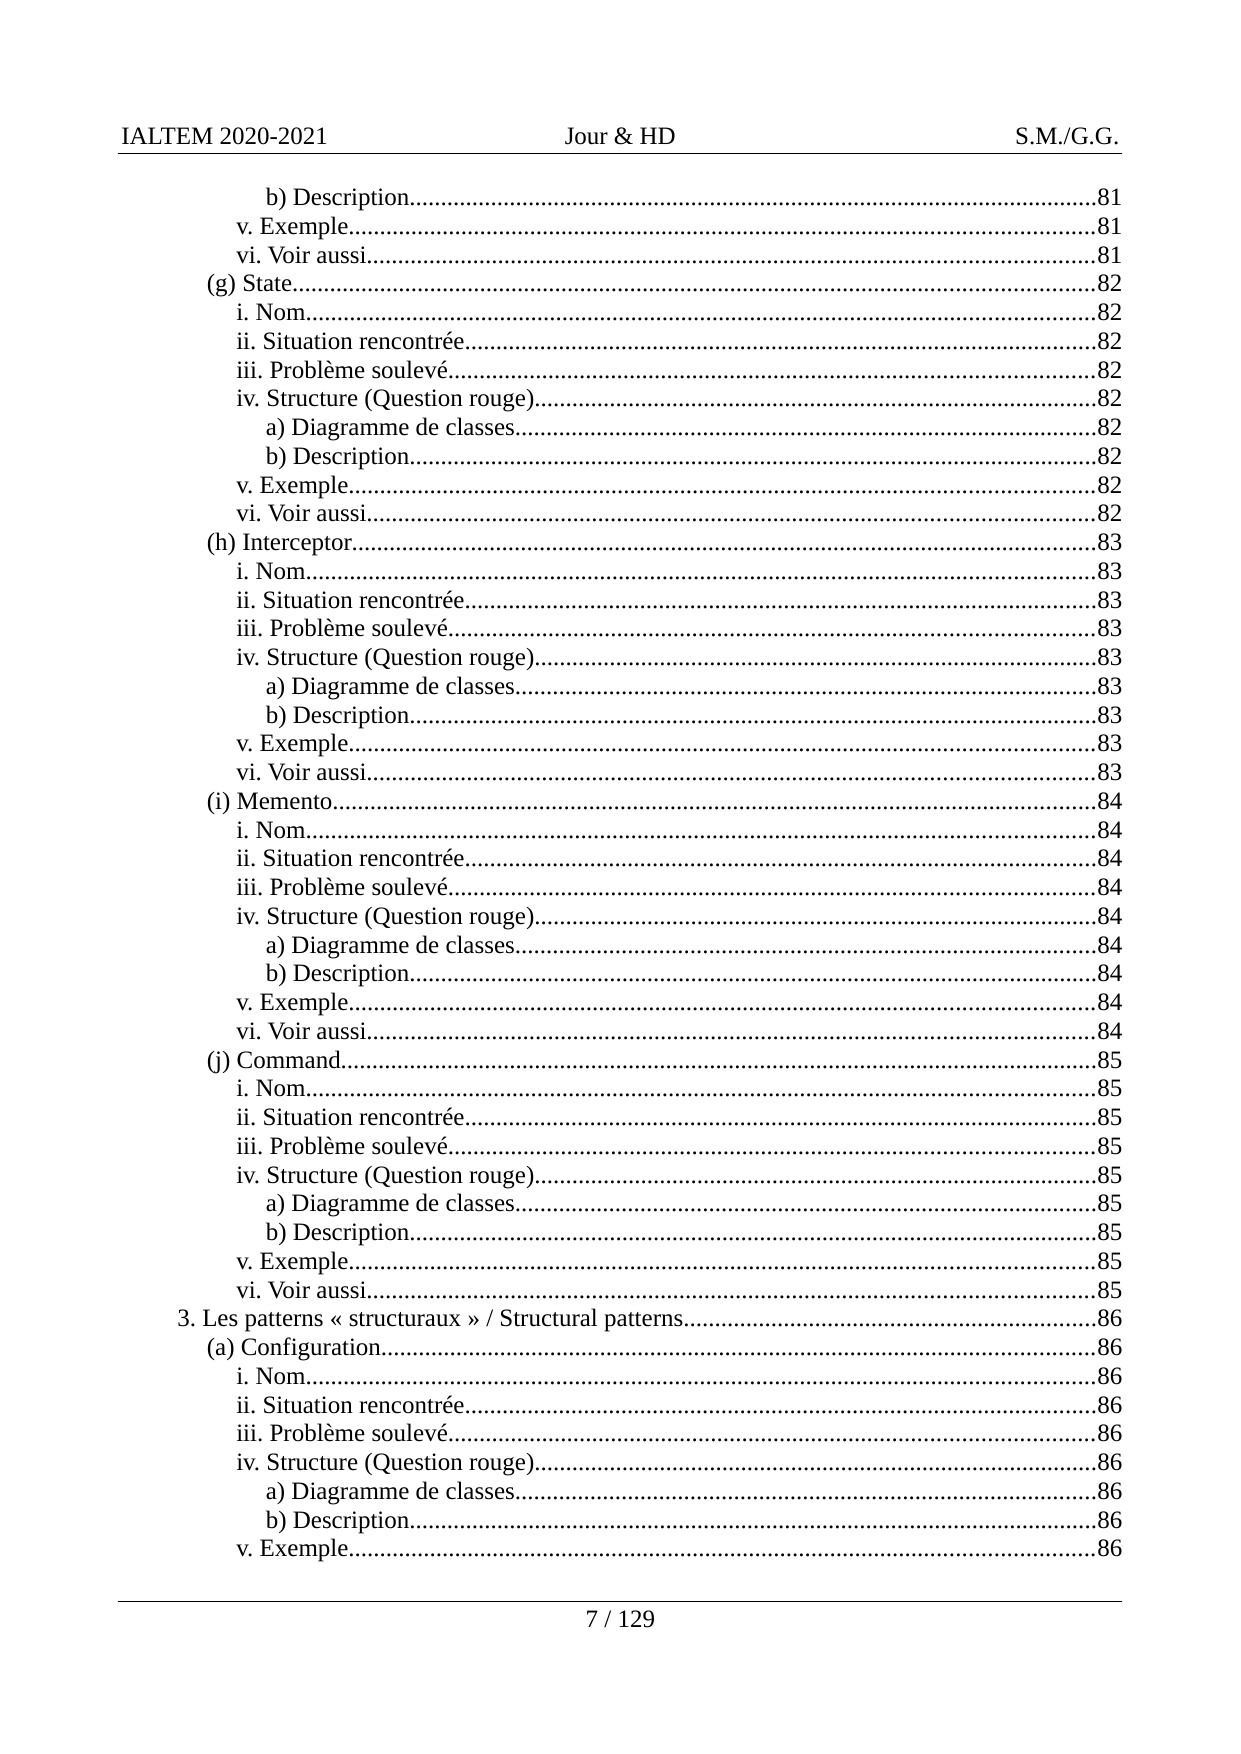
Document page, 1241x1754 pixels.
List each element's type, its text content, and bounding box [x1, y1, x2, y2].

text b) Description 86 [266, 1505, 1122, 1533]
text (h) Interceptor 83 [207, 527, 1122, 556]
text vi. Voir aussi 81 [236, 240, 1122, 268]
text b) Description 81 [266, 182, 1122, 211]
text b) Description 85 [266, 1217, 1122, 1246]
text v. Exemple 83 [236, 728, 1122, 757]
text iv. Structure (Question rouge) 83 [236, 642, 1122, 671]
text a) Diagramme de classes 86 [266, 1476, 1122, 1505]
text vi. Voir aussi 83 [236, 757, 1122, 786]
text a) Diagramme de classes 85 [266, 1188, 1122, 1217]
text 3. Les patterns « structuraux » / Structural patterns 86 [177, 1303, 1122, 1332]
text (j) Command 85 [207, 1045, 1122, 1073]
text a) Diagramme de classes 83 [266, 671, 1122, 700]
text v. Exemple 86 [236, 1533, 1122, 1562]
text vi. Voir aussi 84 [236, 1016, 1122, 1045]
text v. Exemple 82 [236, 470, 1122, 498]
text ii. Situation rencontrée 83 [236, 585, 1122, 613]
text iv. Structure (Question rouge) 86 [236, 1447, 1122, 1476]
text a) Diagramme de classes 84 [266, 930, 1122, 958]
text iii. Problème soulevé 83 [236, 613, 1122, 642]
text iii. Problème soulevé 86 [236, 1418, 1122, 1447]
text v. Exemple 84 [236, 987, 1122, 1016]
text iv. Structure (Question rouge) 84 [236, 901, 1122, 930]
text iii. Problème soulevé 82 [236, 355, 1122, 383]
text (i) Memento 84 [207, 786, 1122, 815]
text b) Description 84 [266, 958, 1122, 987]
text v. Exemple 85 [236, 1246, 1122, 1275]
text vi. Voir aussi 82 [236, 498, 1122, 527]
text vi. Voir aussi 85 [236, 1275, 1122, 1303]
text ii. Situation rencontrée 86 [236, 1390, 1122, 1418]
text ii. Situation rencontrée 82 [236, 326, 1122, 355]
text (a) Configuration 86 [207, 1332, 1122, 1361]
text ii. Situation rencontrée 84 [236, 843, 1122, 872]
text i. Nom 83 [236, 556, 1122, 585]
text b) Description 83 [266, 700, 1122, 728]
text i. Nom 85 [236, 1073, 1122, 1102]
text iv. Structure (Question rouge) 82 [236, 383, 1122, 412]
text i. Nom 84 [236, 815, 1122, 843]
text i. Nom 86 [236, 1361, 1122, 1390]
text iv. Structure (Question rouge) 85 [236, 1160, 1122, 1188]
text iii. Problème soulevé 85 [236, 1131, 1122, 1160]
text v. Exemple 81 [236, 211, 1122, 240]
text i. Nom 82 [236, 297, 1122, 326]
text (g) State 82 [207, 268, 1122, 297]
text ii. Situation rencontrée 85 [236, 1102, 1122, 1131]
text a) Diagramme de classes 82 [266, 412, 1122, 441]
text iii. Problème soulevé 84 [236, 872, 1122, 901]
text b) Description 82 [266, 441, 1122, 470]
